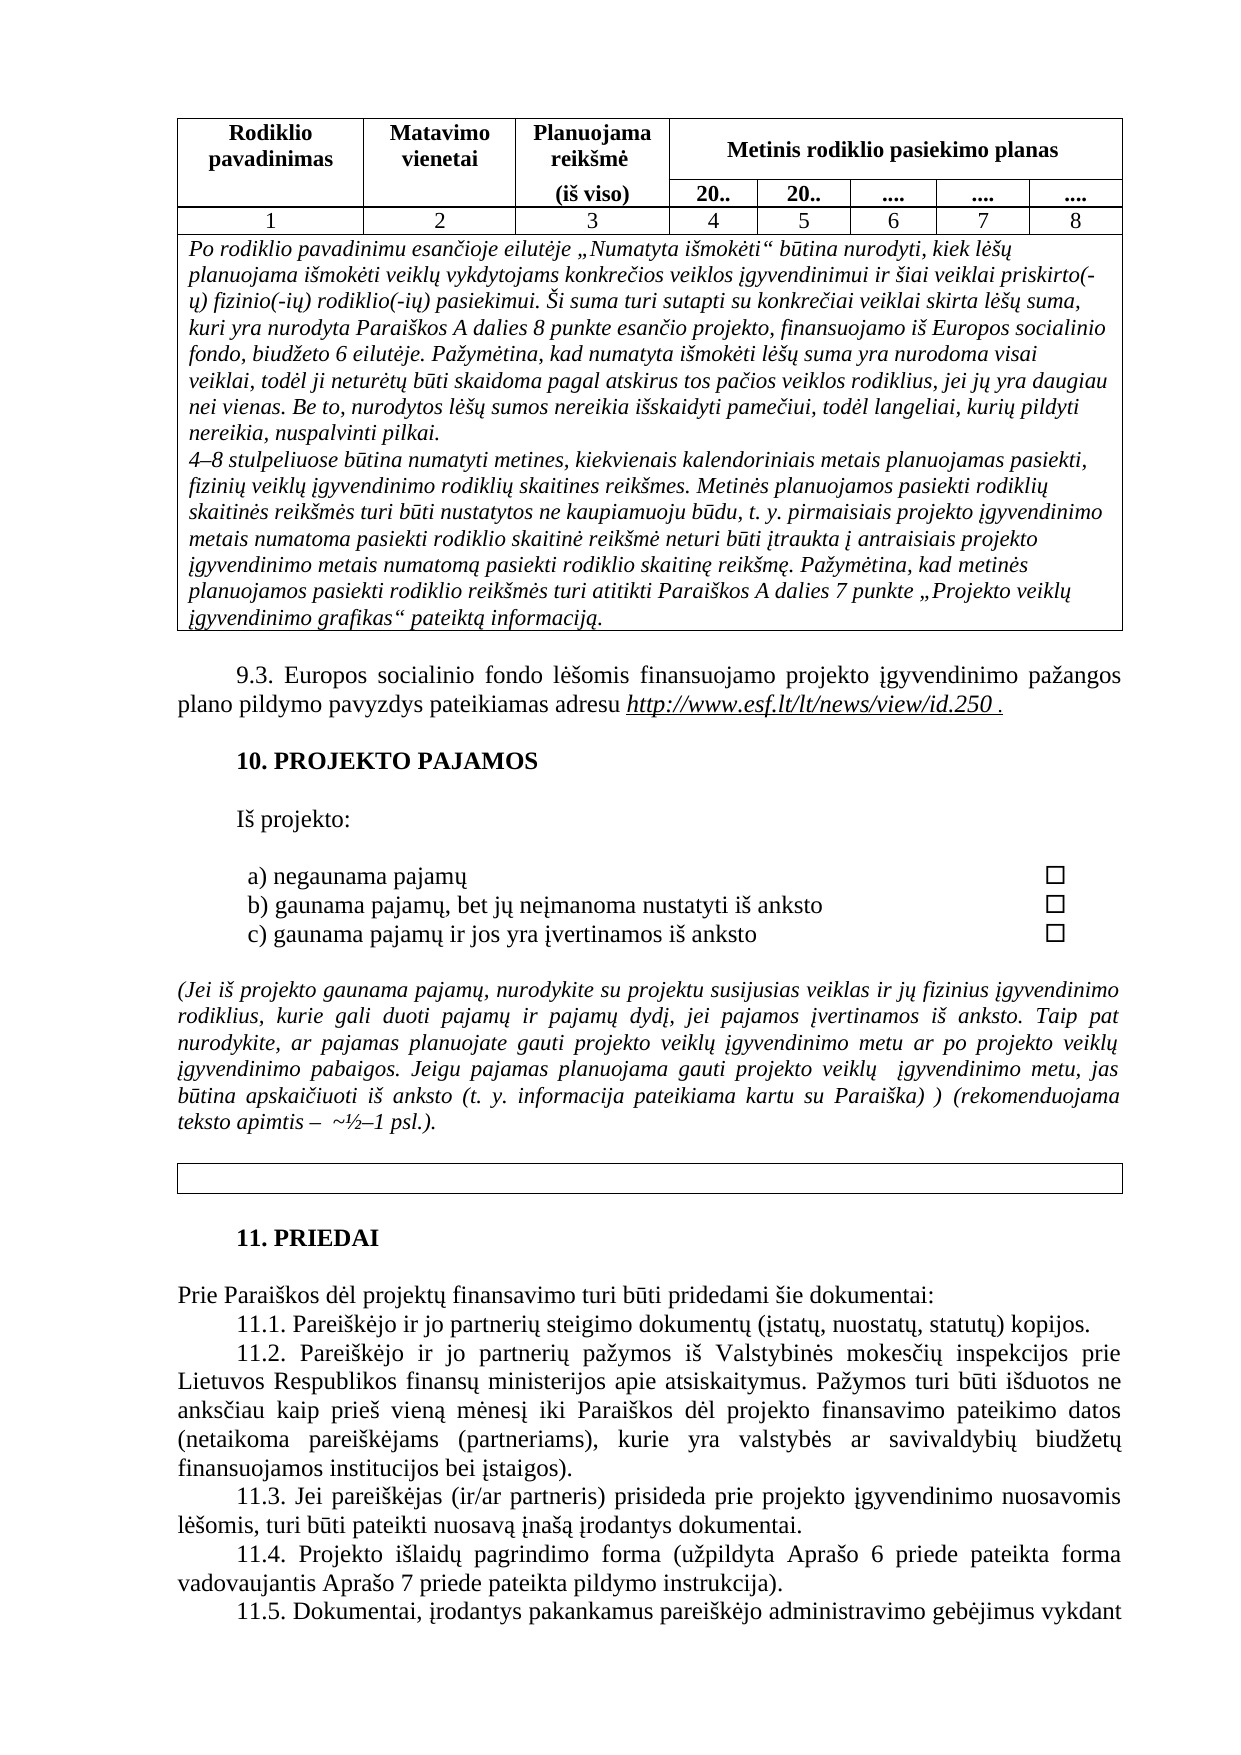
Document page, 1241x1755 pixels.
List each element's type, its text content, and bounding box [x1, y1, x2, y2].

table_cell 2 [364, 208, 515, 234]
text 11.3. Jei pareiškėjas (ir/ar partneris) prisideda prie projekto įgyvendinimo nuosavomis lėšomis, turi būti pateikti nuosavą įnašą įrodantys dokumentai. [177, 1481, 1122, 1539]
text 11.5. Dokumentai, įrodantys pakankamus pareiškėjo administravimo gebėjimus vykdant [177, 1596, 1122, 1625]
table_cell 1 [178, 208, 363, 234]
table_header [] [989, 861, 1122, 890]
table_cell (iš viso) [516, 179, 669, 206]
text 9.3. Europos socialinio fondo lėšomis finansuojamo projekto įgyvendinimo pažangos plano pildymo pavyzdys pateikiamas adresu http://www.esf.lt/lt/news/view/id.250 . [177, 660, 1122, 717]
table_cell .... [1030, 180, 1122, 206]
table_cell 8 [1030, 208, 1122, 234]
table_cell 6 [851, 208, 936, 234]
table_cell 5 [758, 208, 850, 234]
table_cell c) gaunama pajamų ir jos yra įvertinamos iš anksto [177, 919, 988, 947]
table_cell [] [989, 890, 1122, 919]
table_cell Po rodiklio pavadinimu esančioje eilutėje „Numatyta išmokėti“ būtina nurodyti, kiek lėšų planuojama išmokėti veiklų vykdytojams konkrečios veiklos įgyvendinimui ir šiai veiklai priskirto(-ų) fizinio(-ių) rodiklio(-ių) pasiekimui. Ši suma turi sutapti su konkrečiai veiklai skirta lėšų suma, kuri yra nurodyta Paraiškos A dalies 8 punkte esančio projekto, finansuojamo iš Europos socialinio fondo, biudžeto 6 eilutėje. Pažymėtina, kad numatyta išmokėti lėšų suma yra nurodoma visai veiklai, todėl ji neturėtų būti skaidoma pagal atskirus tos pačios veiklos rodiklius, jei jų yra daugiau nei vienas. Be to, nurodytos lėšų sumos nereikia išskaidyti pamečiui, todėl langeliai, kurių pildyti nereikia, nuspalvinti pilkai. 4–8 stulpeliuose būtina numatyti metines, kiekvienais kalendoriniais metais planuojamas pasiekti, fizinių veiklų įgyvendinimo rodiklių skaitines reikšmes. Metinės planuojamos pasiekti rodiklių skaitinės reikšmės turi būti nustatytos ne kaupiamuoju būdu, t. y. pirmaisiais projekto įgyvendinimo metais numatoma pasiekti rodiklio skaitinė reikšmė neturi būti įtraukta į antraisiais projekto įgyvendinimo metais numatomą pasiekti rodiklio skaitinę reikšmę. Pažymėtina, kad metinės planuojamos pasiekti rodiklio reikšmės turi atitikti Paraiškos A dalies 7 punkte „Projekto veiklų įgyvendinimo grafikas“ pateiktą informaciją. [178, 235, 1122, 630]
table_header a) negaunama pajamų [177, 861, 988, 890]
table_cell 20.. [758, 180, 850, 206]
text Prie Paraiškos dėl projektų finansavimo turi būti pridedami šie dokumentai: [177, 1280, 1122, 1309]
table_cell b) gaunama pajamų, bet jų neįmanoma nustatyti iš anksto [177, 890, 988, 919]
table_header Rodiklio pavadinimas [178, 119, 363, 206]
text 10. PROJEKTO PAJAMOS [177, 746, 1122, 775]
table_header Planuojama reikšmė [516, 119, 669, 179]
table_header [178, 1164, 1122, 1193]
text 11.1. Pareiškėjo ir jo partnerių steigimo dokumentų (įstatų, nuostatų, statutų) kopijos. [177, 1309, 1122, 1338]
table_cell 4 [670, 208, 757, 234]
text 11.2. Pareiškėjo ir jo partnerių pažymos iš Valstybinės mokesčių inspekcijos prie Lietuvos Respublikos finansų ministerijos apie atsiskaitymus. Pažymos turi būti išduotos ne anksčiau kaip prieš vieną mėnesį iki Paraiškos dėl projekto finansavimo pateikimo datos (netaikoma pareiškėjams (partneriams), kurie yra valstybės ar savivaldybių biudžetų finansuojamos institucijos bei įstaigos). [177, 1338, 1122, 1481]
table_header Matavimo vienetai [364, 119, 515, 206]
text (Jei iš projekto gaunama pajamų, nurodykite su projektu susijusias veiklas ir jų fizinius įgyvendinimo rodiklius, kurie gali duoti pajamų ir pajamų dydį, jei pajamos įvertinamos iš anksto. Taip pat nurodykite, ar pajamas planuojate gauti projekto veiklų įgyvendinimo metu ar po projekto veiklų įgyvendinimo pabaigos. Jeigu pajamas planuojama gauti projekto veiklų įgyvendinimo metu, jas būtina apskaičiuoti iš anksto (t. y. informacija pateikiama kartu su Paraiška) ) (rekomenduojama teksto apimtis – ~½–1 psl.). [177, 976, 1122, 1134]
table_header Metinis rodiklio pasiekimo planas [670, 119, 1122, 179]
table_cell 20.. [670, 180, 757, 206]
table_cell .... [937, 180, 1029, 206]
table_cell 3 [516, 208, 669, 234]
table_cell 7 [937, 208, 1029, 234]
text 11. PRIEDAI [177, 1223, 1122, 1251]
text 11.4. Projekto išlaidų pagrindimo forma (užpildyta Aprašo 6 priede pateikta forma vadovaujantis Aprašo 7 priede pateikta pildymo instrukcija). [177, 1539, 1122, 1596]
table_cell .... [851, 180, 936, 206]
table_cell [] [989, 919, 1122, 947]
text Iš projekto: [177, 804, 1122, 832]
